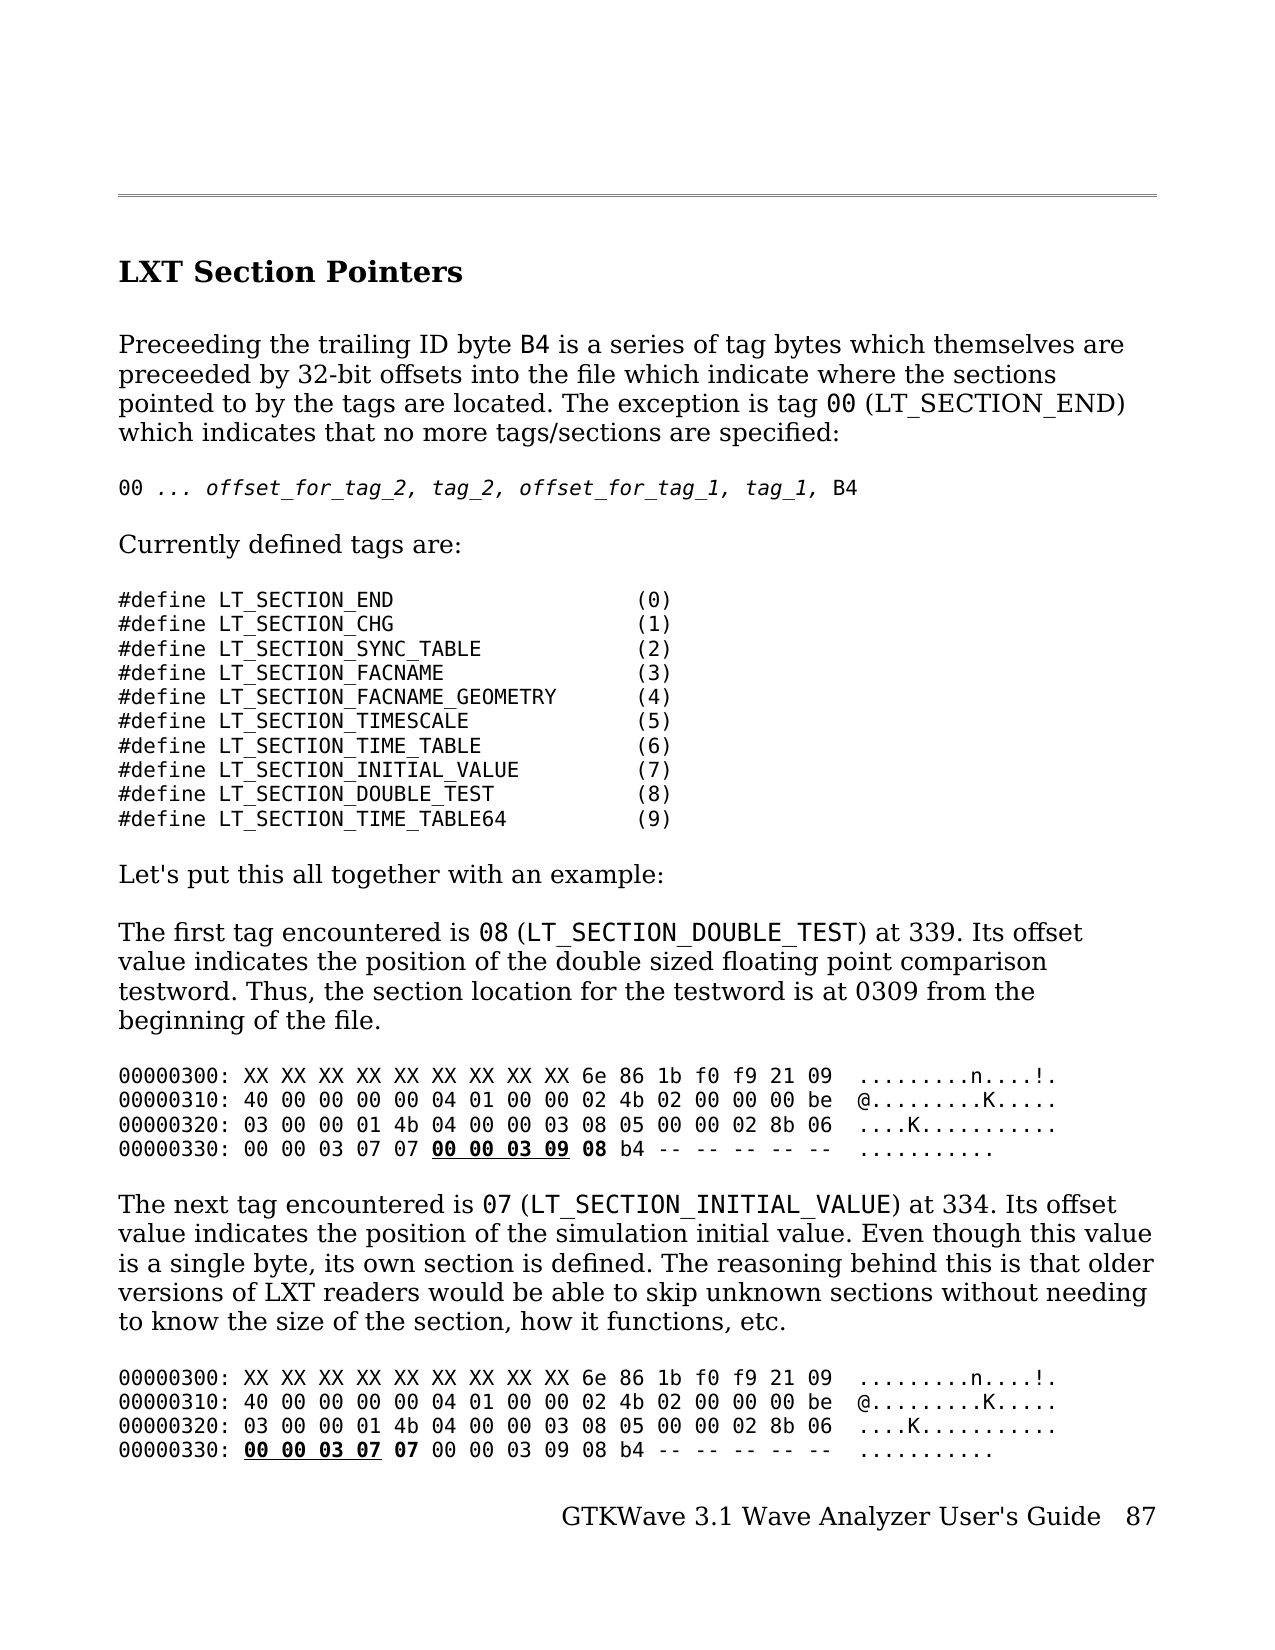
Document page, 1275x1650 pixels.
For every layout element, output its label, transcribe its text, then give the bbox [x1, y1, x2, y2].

text LXT Section Pointers [118, 226, 1157, 289]
text Preceeding the trailing ID byte B4 is a series of tag bytes which themselves are preceeded by 32-bit offsets into the file which indicate where the sections pointed to by the tags are located. The exception is tag 00 (LT_SECTION_END) which indicates that no more tags/sections are specified: 00 ... offset_for_tag_2, tag_2, offset_for_tag_1, tag_1, B4 Currently defined tags are: #define LT_SECTION_END (0) #define LT_SECTION_CHG (1) #define LT_SECTION_SYNC_TABLE (2) #define LT_SECTION_FACNAME (3) #define LT_SECTION_FACNAME_GEOMETRY (4) #define LT_SECTION_TIMESCALE (5) #define LT_SECTION_TIME_TABLE (6) #define LT_SECTION_INITIAL_VALUE (7) #define LT_SECTION_DOUBLE_TEST (8) #define LT_SECTION_TIME_TABLE64 (9) Let's put this all together with an example: The first tag encountered is 08 (LT_SECTION_DOUBLE_TEST) at 339. Its offset value indicates the position of the double sized floating point comparison testword. Thus, the section location for the testword is at 0309 from the beginning of the file. 00000300: XX XX XX XX XX XX XX XX XX 6e 86 1b f0 f9 21 09 .........n....!. 00000310: 40 00 00 00 00 04 01 00 00 02 4b 02 00 00 00 be @.........K..... 00000320: 03 00 00 01 4b 04 00 00 03 08 05 00 00 02 8b 06 ....K........... 00000330: 00 00 03 07 07 00 00 03 09 08 b4 -- -- -- -- -- ........... The next tag encountered is 07 (LT_SECTION_INITIAL_VALUE) at 334. Its offset value indicates the position of the simulation initial value. Even though this value is a single byte, its own section is defined. The reasoning behind this is that older versions of LXT readers would be able to skip unknown sections without needing to know the size of the section, how it functions, etc. 00000300: XX XX XX XX XX XX XX XX XX 6e 86 1b f0 f9 21 09 .........n....!. 00000310: 40 00 00 00 00 04 01 00 00 02 4b 02 00 00 00 be @.........K..... 00000320: 03 00 00 01 4b 04 00 00 03 08 05 00 00 02 8b 06 ....K........... 00000330: 00 00 03 07 07 00 00 03 09 08 b4 -- -- -- -- -- ........... [118, 301, 1157, 1463]
